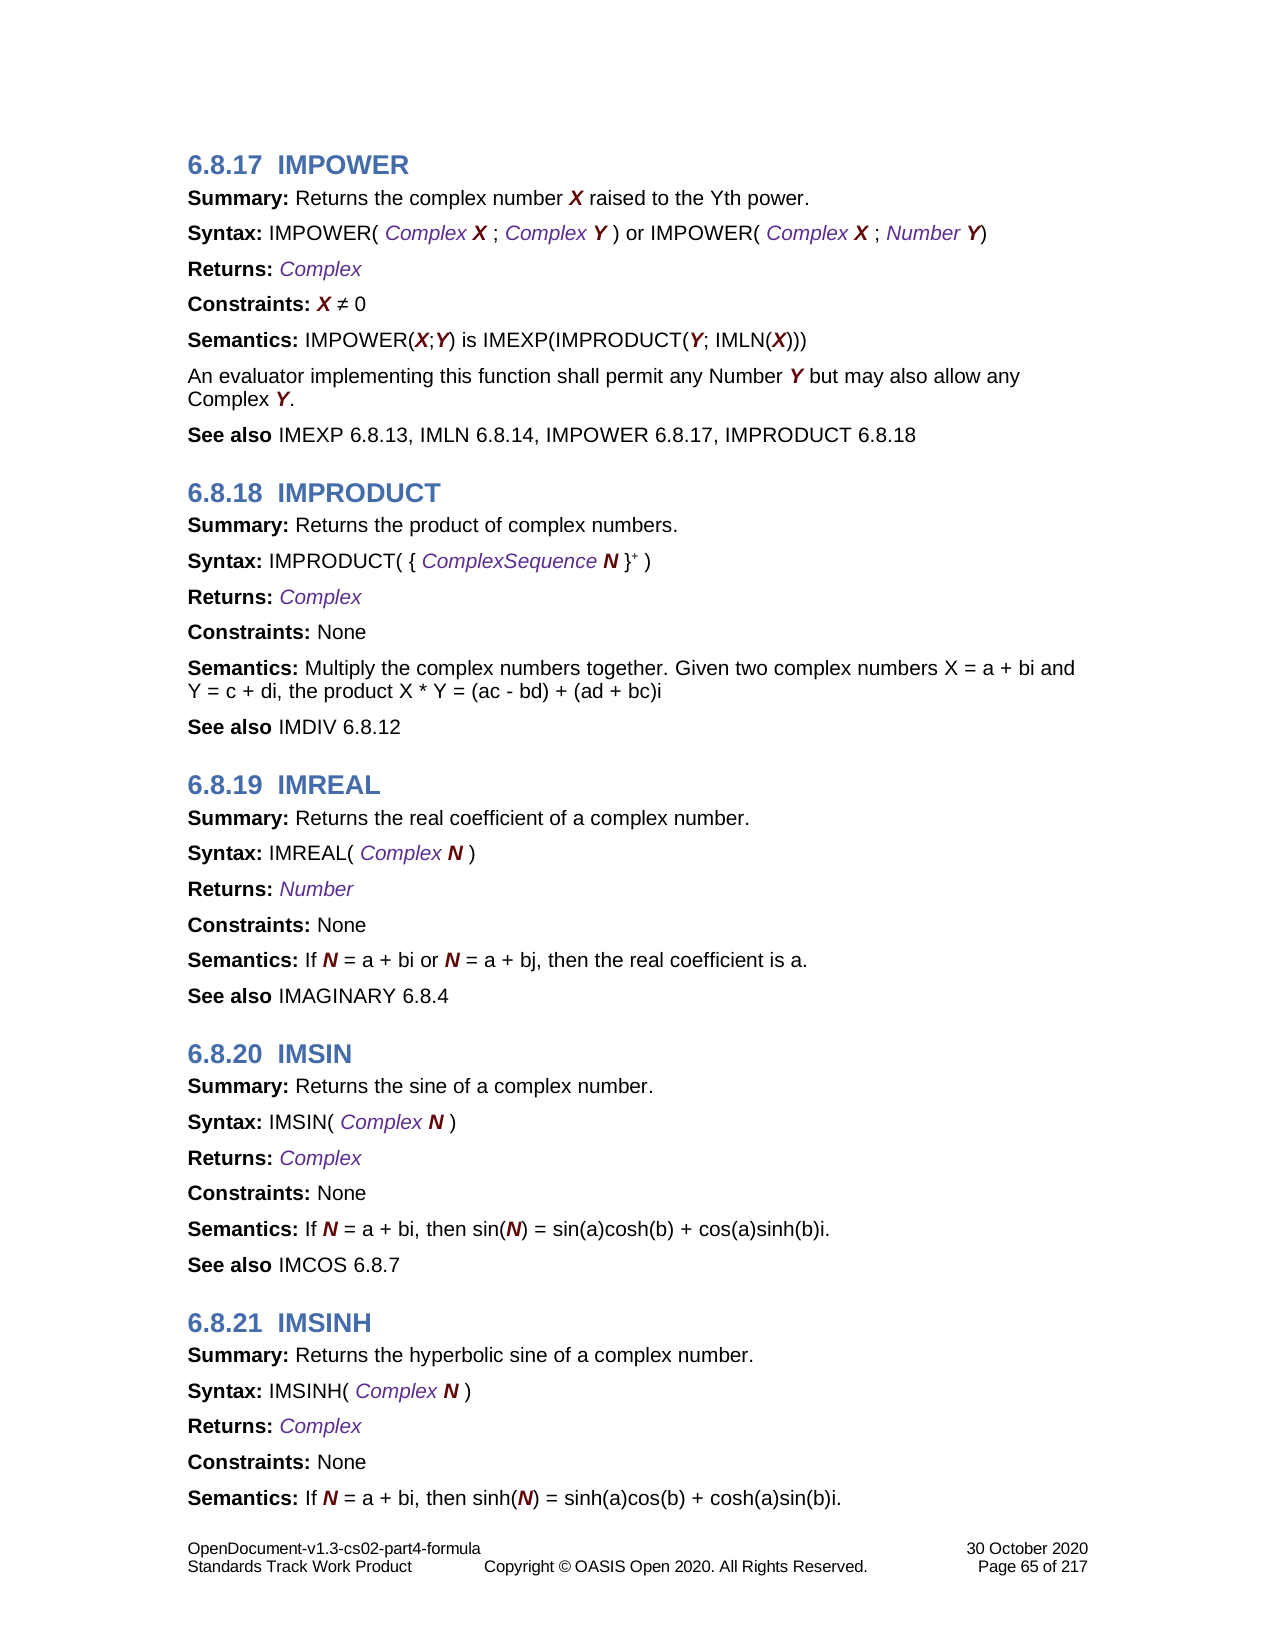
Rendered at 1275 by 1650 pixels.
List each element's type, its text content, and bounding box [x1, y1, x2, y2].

text Summary: Returns the sine of a complex number. [187, 1075, 1088, 1098]
text See also IMAGINARY 6.8.4 [187, 984, 1088, 1008]
subtitle IMREAL [187, 770, 1088, 800]
text An evaluator implementing this function shall permit any Number Y but may also allow any Complex Y. [187, 364, 1088, 411]
text Constraints: None [187, 621, 1088, 644]
text Returns: Complex [187, 257, 1088, 281]
text Syntax: IMPOWER( Complex X ; Complex Y ) or IMPOWER( Complex X ; Number Y) [187, 222, 1088, 245]
text Syntax: IMSIN( Complex N ) [187, 1111, 1088, 1134]
text Constraints: X ≠ 0 [187, 293, 1088, 316]
text Returns: Complex [187, 1415, 1088, 1438]
text Summary: Returns the product of complex numbers. [187, 514, 1088, 537]
text Syntax: IMPRODUCT( { ComplexSequence N }+ ) [187, 549, 1088, 573]
text Semantics: Multiply the complex numbers together. Given two complex numbers X = a + bi and Y = c + di, the product X * Y = (ac - bd) + (ad + bc)i [187, 656, 1088, 703]
text See also IMEXP 6.8.13, IMLN 6.8.14, IMPOWER 6.8.17, IMPRODUCT 6.8.18 [187, 423, 1088, 447]
text Summary: Returns the real coefficient of a complex number. [187, 806, 1088, 830]
text See also IMCOS 6.8.7 [187, 1253, 1088, 1277]
text Syntax: IMSINH( Complex N ) [187, 1379, 1088, 1403]
subtitle IMPOWER [187, 150, 1088, 180]
text Semantics: If N = a + bi, then sin(N) = sin(a)cosh(b) + cos(a)sinh(b)i. [187, 1217, 1088, 1241]
text Summary: Returns the hyperbolic sine of a complex number. [187, 1344, 1088, 1367]
text Syntax: IMREAL( Complex N ) [187, 842, 1088, 865]
text Returns: Complex [187, 1146, 1088, 1170]
text Constraints: None [187, 1451, 1088, 1474]
text Summary: Returns the complex number X raised to the Yth power. [187, 186, 1088, 209]
text Returns: Complex [187, 585, 1088, 609]
subtitle IMSIN [187, 1039, 1088, 1069]
text Semantics: If N = a + bi, then sinh(N) = sinh(a)cos(b) + cosh(a)sin(b)i. [187, 1486, 1088, 1510]
text Semantics: If N = a + bi or N = a + bj, then the real coefficient is a. [187, 949, 1088, 972]
text Returns: Number [187, 877, 1088, 901]
text Constraints: None [187, 1182, 1088, 1205]
subtitle IMSINH [187, 1308, 1088, 1338]
subtitle IMPRODUCT [187, 478, 1088, 508]
text Constraints: None [187, 913, 1088, 937]
text See also IMDIV 6.8.12 [187, 716, 1088, 739]
text Semantics: IMPOWER(X;Y) is IMEXP(IMPRODUCT(Y; IMLN(X))) [187, 328, 1088, 352]
